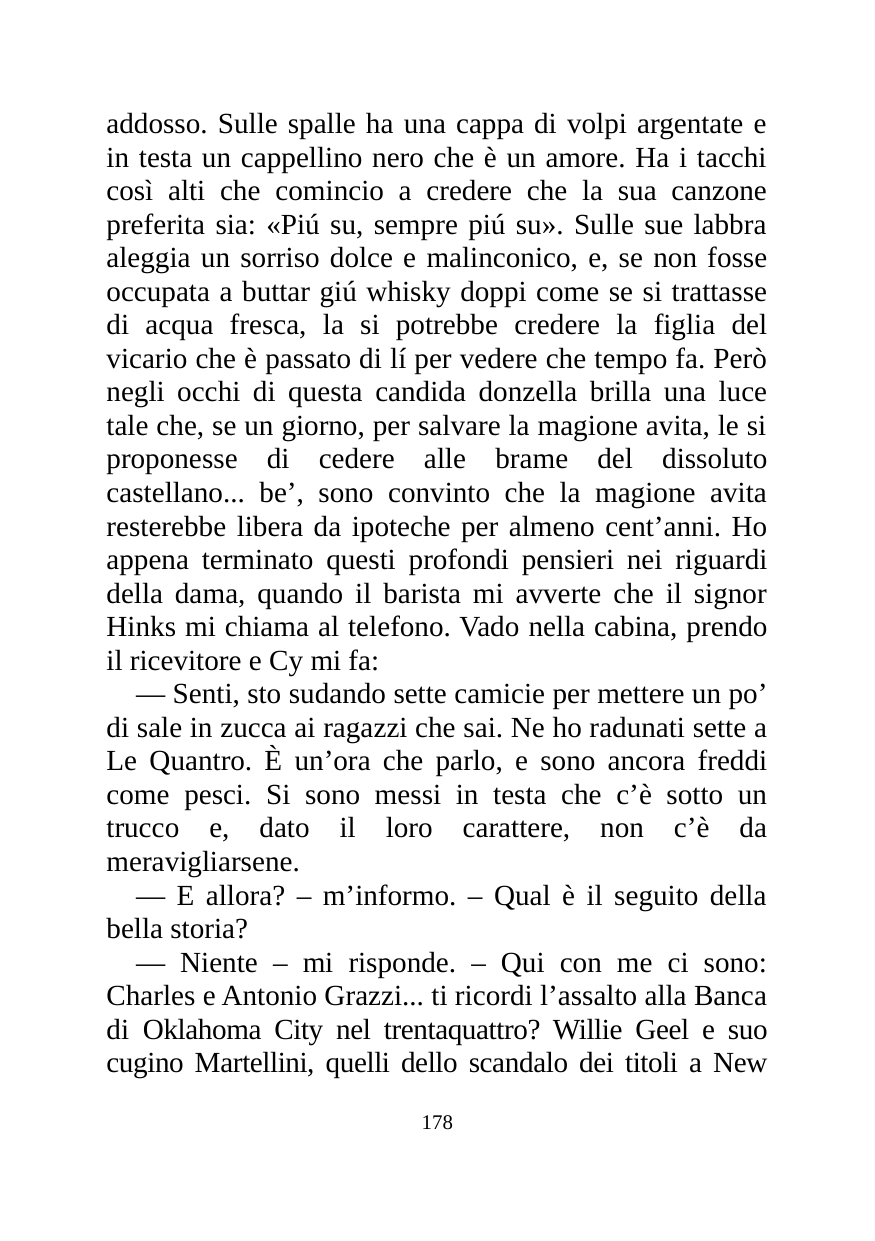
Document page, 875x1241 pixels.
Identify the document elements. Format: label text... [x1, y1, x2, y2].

text — Niente – mi risponde. – Qui con me ci sono: Charles e Antonio Grazzi... ti ricordi l’assalto alla Banca di Oklahoma City nel trentaquattro? Willie Geel e suo cugino Martellini, quelli dello scandalo dei titoli a New [106, 945, 768, 1079]
text — Senti, sto sudando sette camicie per mettere un po’ di sale in zucca ai ragazzi che sai. Ne ho radunati sette a Le Quantro. È un’ora che parlo, e sono ancora freddi come pesci. Si sono messi in testa che c’è sotto un trucco e, dato il loro carattere, non c’è da meravigliarsene. [106, 676, 768, 878]
text — E allora? – m’informo. – Qual è il seguito della bella storia? [106, 878, 768, 945]
text addosso. Sulle spalle ha una cappa di volpi argentate e in testa un cappellino nero che è un amore. Ha i tacchi così alti che comincio a credere che la sua canzone preferita sia: «Piú su, sempre piú su». Sulle sue labbra aleggia un sorriso dolce e malinconico, e, se non fosse occupata a buttar giú whisky doppi come se si trattasse di acqua fresca, la si potrebbe credere la figlia del vicario che è passato di lí per vedere che tempo fa. Però negli occhi di questa candida donzella brilla una luce tale che, se un giorno, per salvare la magione avita, le si proponesse di cedere alle brame del dissoluto castellano... be’, sono convinto che la magione avita resterebbe libera da ipoteche per almeno cent’anni. Ho appena terminato questi profondi pensieri nei riguardi della dama, quando il barista mi avverte che il signor Hinks mi chiama al telefono. Vado nella cabina, prendo il ricevitore e Cy mi fa: [106, 106, 768, 676]
